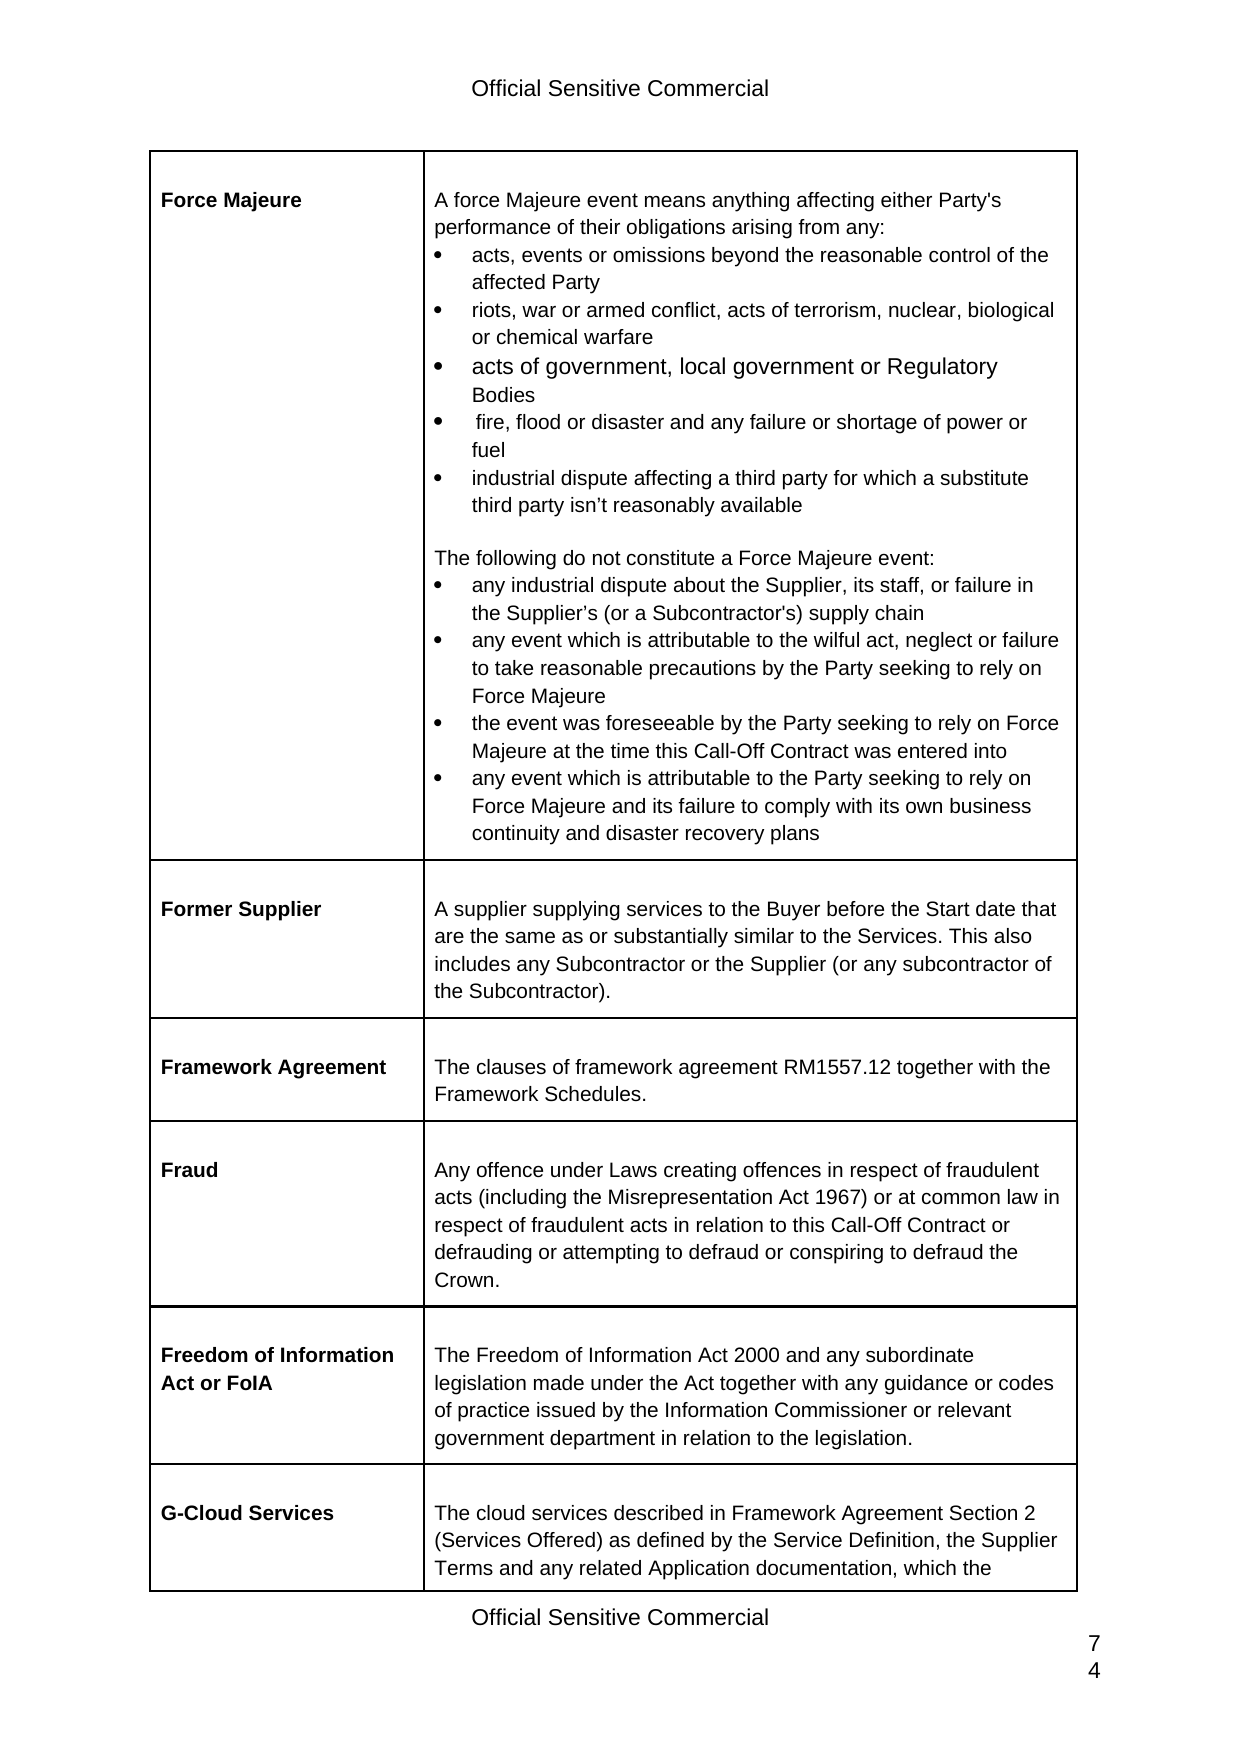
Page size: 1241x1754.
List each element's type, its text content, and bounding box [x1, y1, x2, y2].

table_cell The cloud services described in Framework Agreement Section 2 (Services Offered) as defined by the Service Definition, the Supplier Terms and any related Application documentation, which the [425, 1465, 1076, 1590]
table_cell Freedom of Information Act or FoIA [151, 1308, 423, 1463]
table_cell The Freedom of Information Act 2000 and any subordinate legislation made under the Act together with any guidance or codes of practice issued by the Information Commissioner or relevant government department in relation to the legislation. [425, 1308, 1076, 1463]
table_cell G-Cloud Services [151, 1465, 423, 1590]
table_cell Force Majeure [151, 152, 423, 859]
table_cell Any offence under Laws creating offences in respect of fraudulent acts (including the Misrepresentation Act 1967) or at common law in respect of fraudulent acts in relation to this Call-Off Contract or defrauding or attempting to defraud or conspiring to defraud the Crown. [425, 1122, 1076, 1305]
table_cell The clauses of framework agreement RM1557.12 together with the Framework Schedules. [425, 1019, 1076, 1120]
table_cell A supplier supplying services to the Buyer before the Start date that are the same as or substantially similar to the Services. This also includes any Subcontractor or the Supplier (or any subcontractor of the Subcontractor). [425, 861, 1076, 1017]
table_cell Framework Agreement [151, 1019, 423, 1120]
table_cell Former Supplier [151, 861, 423, 1017]
table_cell A force Majeure event means anything affecting either Party's performance of their obligations arising from any: acts, events or omissions beyond the reasonable control of the affected Party riots, war or armed conflict, acts of terrorism, nuclear, biological or chemical warfare acts of government, local government or Regulatory Bodies fire, flood or disaster and any failure or shortage of power or fuel industrial dispute affecting a third party for which a substitute third party isn’t reasonably available The following do not constitute a Force Majeure event: any industrial dispute about the Supplier, its staff, or failure in the Supplier’s (or a Subcontractor's) supply chain any event which is attributable to the wilful act, neglect or failure to take reasonable precautions by the Party seeking to rely on Force Majeure the event was foreseeable by the Party seeking to rely on Force Majeure at the time this Call-Off Contract was entered into any event which is attributable to the Party seeking to rely on Force Majeure and its failure to comply with its own business continuity and disaster recovery plans [425, 152, 1076, 859]
table_cell Fraud [151, 1122, 423, 1305]
